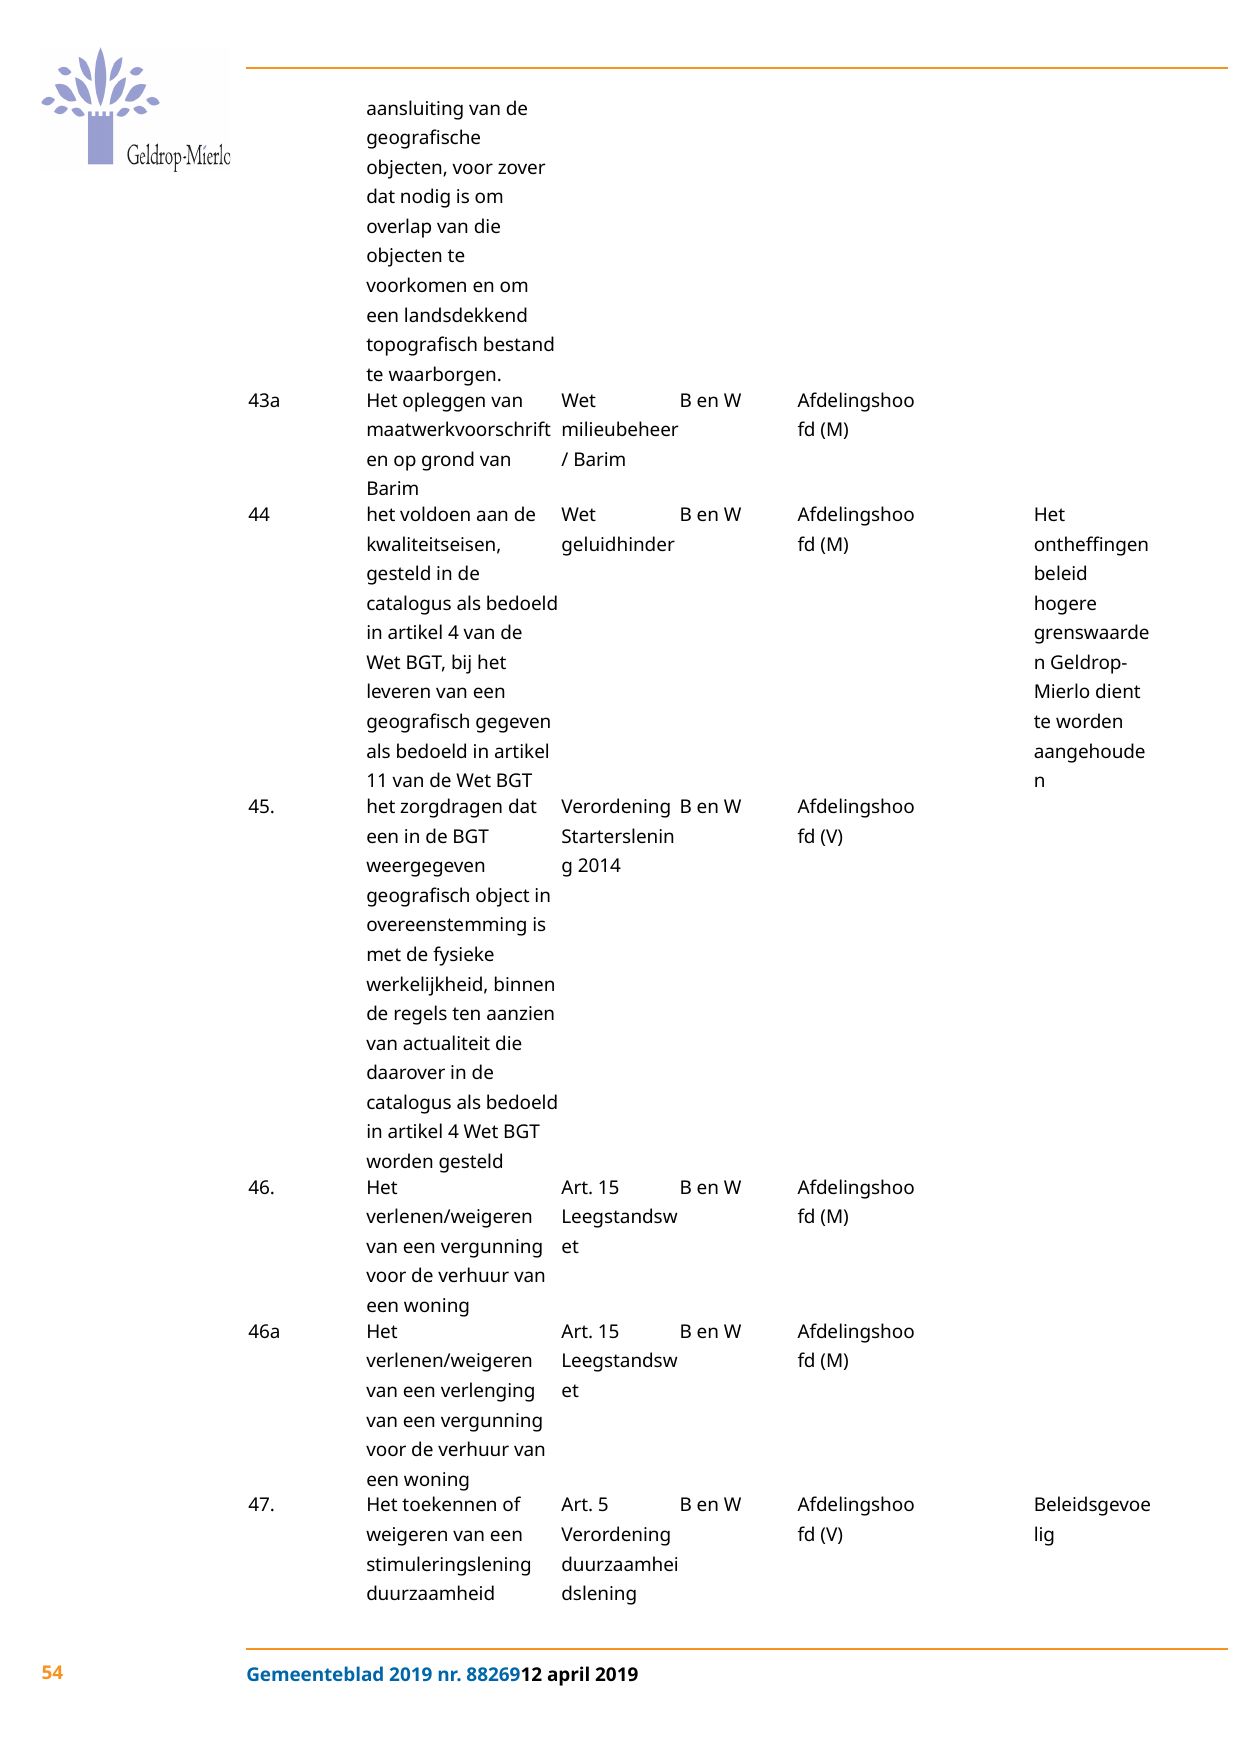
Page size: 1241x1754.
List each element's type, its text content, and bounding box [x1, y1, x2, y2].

table_cell [915, 95, 1033, 387]
table_cell Wet milieubeheer / Barim [561, 387, 679, 501]
table_cell Het toekennen of weigeren van een stimuleringslening duurzaamheid [366, 1492, 561, 1606]
table_cell [915, 793, 1033, 1174]
table_cell Afdelingshoofd (V) [797, 1492, 915, 1606]
table_cell Beleidsgevoelig [1034, 1492, 1152, 1606]
table_cell 46a [248, 1318, 366, 1492]
table_cell B en W [679, 1318, 797, 1492]
table_cell [1034, 95, 1152, 387]
picture [41, 47, 231, 172]
table_cell [1034, 793, 1152, 1174]
table_cell het voldoen aan de kwaliteitseisen, gesteld in de catalogus als bedoeld in artikel 4 van de Wet BGT, bij het leveren van een geografisch gegeven als bedoeld in artikel 11 van de Wet BGT [366, 501, 561, 793]
table_cell B en W [679, 387, 797, 501]
table_cell B en W [679, 1492, 797, 1606]
table_cell Art. 15 Leegstandswet [561, 1174, 679, 1318]
table_cell Het opleggen van maatwerkvoorschriften op grond van Barim [366, 387, 561, 501]
table_cell [561, 95, 679, 387]
table_cell Afdelingshoofd (M) [797, 1174, 915, 1318]
table_cell Verordening Starterslening 2014 [561, 793, 679, 1174]
table_cell 44 [248, 501, 366, 793]
table_cell 46. [248, 1174, 366, 1318]
table_cell Afdelingshoofd (M) [797, 387, 915, 501]
table_cell Afdelingshoofd (V) [797, 793, 915, 1174]
table_cell [248, 95, 366, 387]
table_cell Art. 15 Leegstandswet [561, 1318, 679, 1492]
table_cell het zorgdragen dat een in de BGT weergegeven geografisch object in overeenstemming is met de fysieke werkelijkheid, binnen de regels ten aanzien van actualiteit die daarover in de catalogus als bedoeld in artikel 4 Wet BGT worden gesteld [366, 793, 561, 1174]
table_cell 47. [248, 1492, 366, 1606]
table_cell 45. [248, 793, 366, 1174]
table_cell Het ontheffingenbeleid hogere grenswaarden Geldrop-Mierlo dient te worden aangehouden [1034, 501, 1152, 793]
table_cell [1034, 387, 1152, 501]
table_cell Het verlenen/weigeren van een verlenging van een vergunning voor de verhuur van een woning [366, 1318, 561, 1492]
table_cell [679, 95, 797, 387]
table_cell aansluiting van de geografische objecten, voor zover dat nodig is om overlap van die objecten te voorkomen en om een landsdekkend topografisch bestand te waarborgen. [366, 95, 561, 387]
table_cell Wet geluidhinder [561, 501, 679, 793]
table_cell [1034, 1318, 1152, 1492]
table_cell [915, 1492, 1033, 1606]
table_cell [915, 1318, 1033, 1492]
table_cell B en W [679, 793, 797, 1174]
table_cell Afdelingshoofd (M) [797, 1318, 915, 1492]
table_cell [915, 501, 1033, 793]
table_cell [797, 95, 915, 387]
table_cell [1034, 1174, 1152, 1318]
table_cell Art. 5 Verordening duurzaamheidslening [561, 1492, 679, 1606]
table_cell 43a [248, 387, 366, 501]
table_cell Het verlenen/weigeren van een vergunning voor de verhuur van een woning [366, 1174, 561, 1318]
table_cell B en W [679, 501, 797, 793]
table_cell [915, 387, 1033, 501]
table_cell B en W [679, 1174, 797, 1318]
table_cell [915, 1174, 1033, 1318]
table_cell Afdelingshoofd (M) [797, 501, 915, 793]
